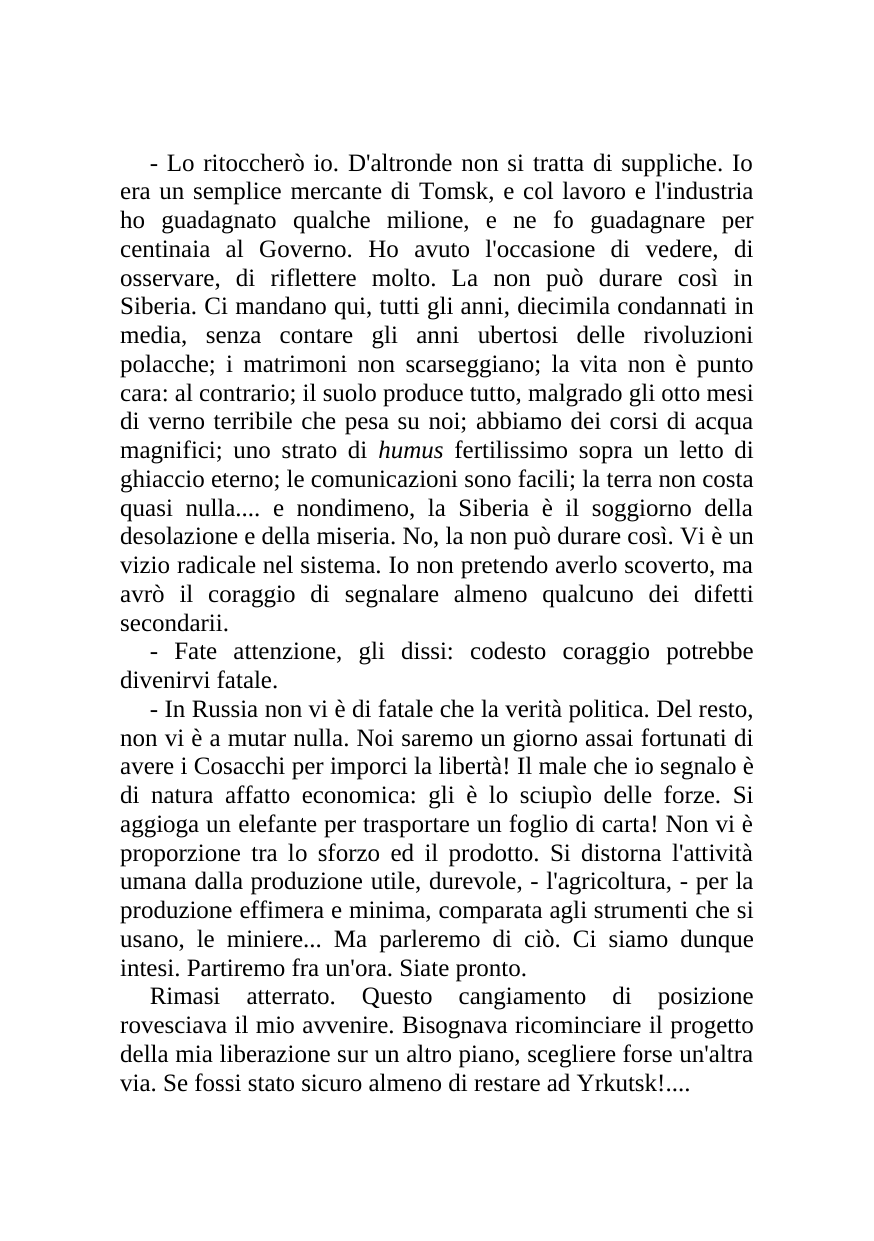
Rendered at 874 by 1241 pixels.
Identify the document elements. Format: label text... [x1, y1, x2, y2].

text - Lo ritoccherò io. D'altronde non si tratta di suppliche. Io era un semplice mercante di Tomsk, e col lavoro e l'industria ho guadagnato qualche milione, e ne fo guadagnare per centinaia al Governo. Ho avuto l'occasione di vedere, di osservare, di riflettere molto. La non può durare così in Siberia. Ci mandano qui, tutti gli anni, diecimila condannati in media, senza contare gli anni ubertosi delle rivoluzioni polacche; i matrimoni non scarseggiano; la vita non è punto cara: al contrario; il suolo produce tutto, malgrado gli otto mesi di verno terribile che pesa su noi; abbiamo dei corsi di acqua magnifici; uno strato di humus fertilissimo sopra un letto di ghiaccio eterno; le comunicazioni sono facili; la terra non costa quasi nulla.... e nondimeno, la Siberia è il soggiorno della desolazione e della miseria. No, la non può durare così. Vi è un vizio radicale nel sistema. Io non pretendo averlo scoverto, ma avrò il coraggio di segnalare almeno qualcuno dei difetti secondarii. [120, 148, 754, 636]
text Rimasi atterrato. Questo cangiamento di posizione rovesciava il mio avvenire. Bisognava ricominciare il progetto della mia liberazione sur un altro piano, scegliere forse un'altra via. Se fossi stato sicuro almeno di restare ad Yrkutsk!.... [120, 981, 754, 1096]
text - Fate attenzione, gli dissi: codesto coraggio potrebbe divenirvi fatale. [120, 636, 754, 694]
text - In Russia non vi è di fatale che la verità politica. Del resto, non vi è a mutar nulla. Noi saremo un giorno assai fortunati di avere i Cosacchi per imporci la libertà! Il male che io segnalo è di natura affatto economica: gli è lo sciupìo delle forze. Si aggioga un elefante per trasportare un foglio di carta! Non vi è proporzione tra lo sforzo ed il prodotto. Si distorna l'attività umana dalla produzione utile, durevole, - l'agricoltura, - per la produzione effimera e minima, comparata agli strumenti che si usano, le miniere... Ma parleremo di ciò. Ci siamo dunque intesi. Partiremo fra un'ora. Siate pronto. [120, 694, 754, 981]
